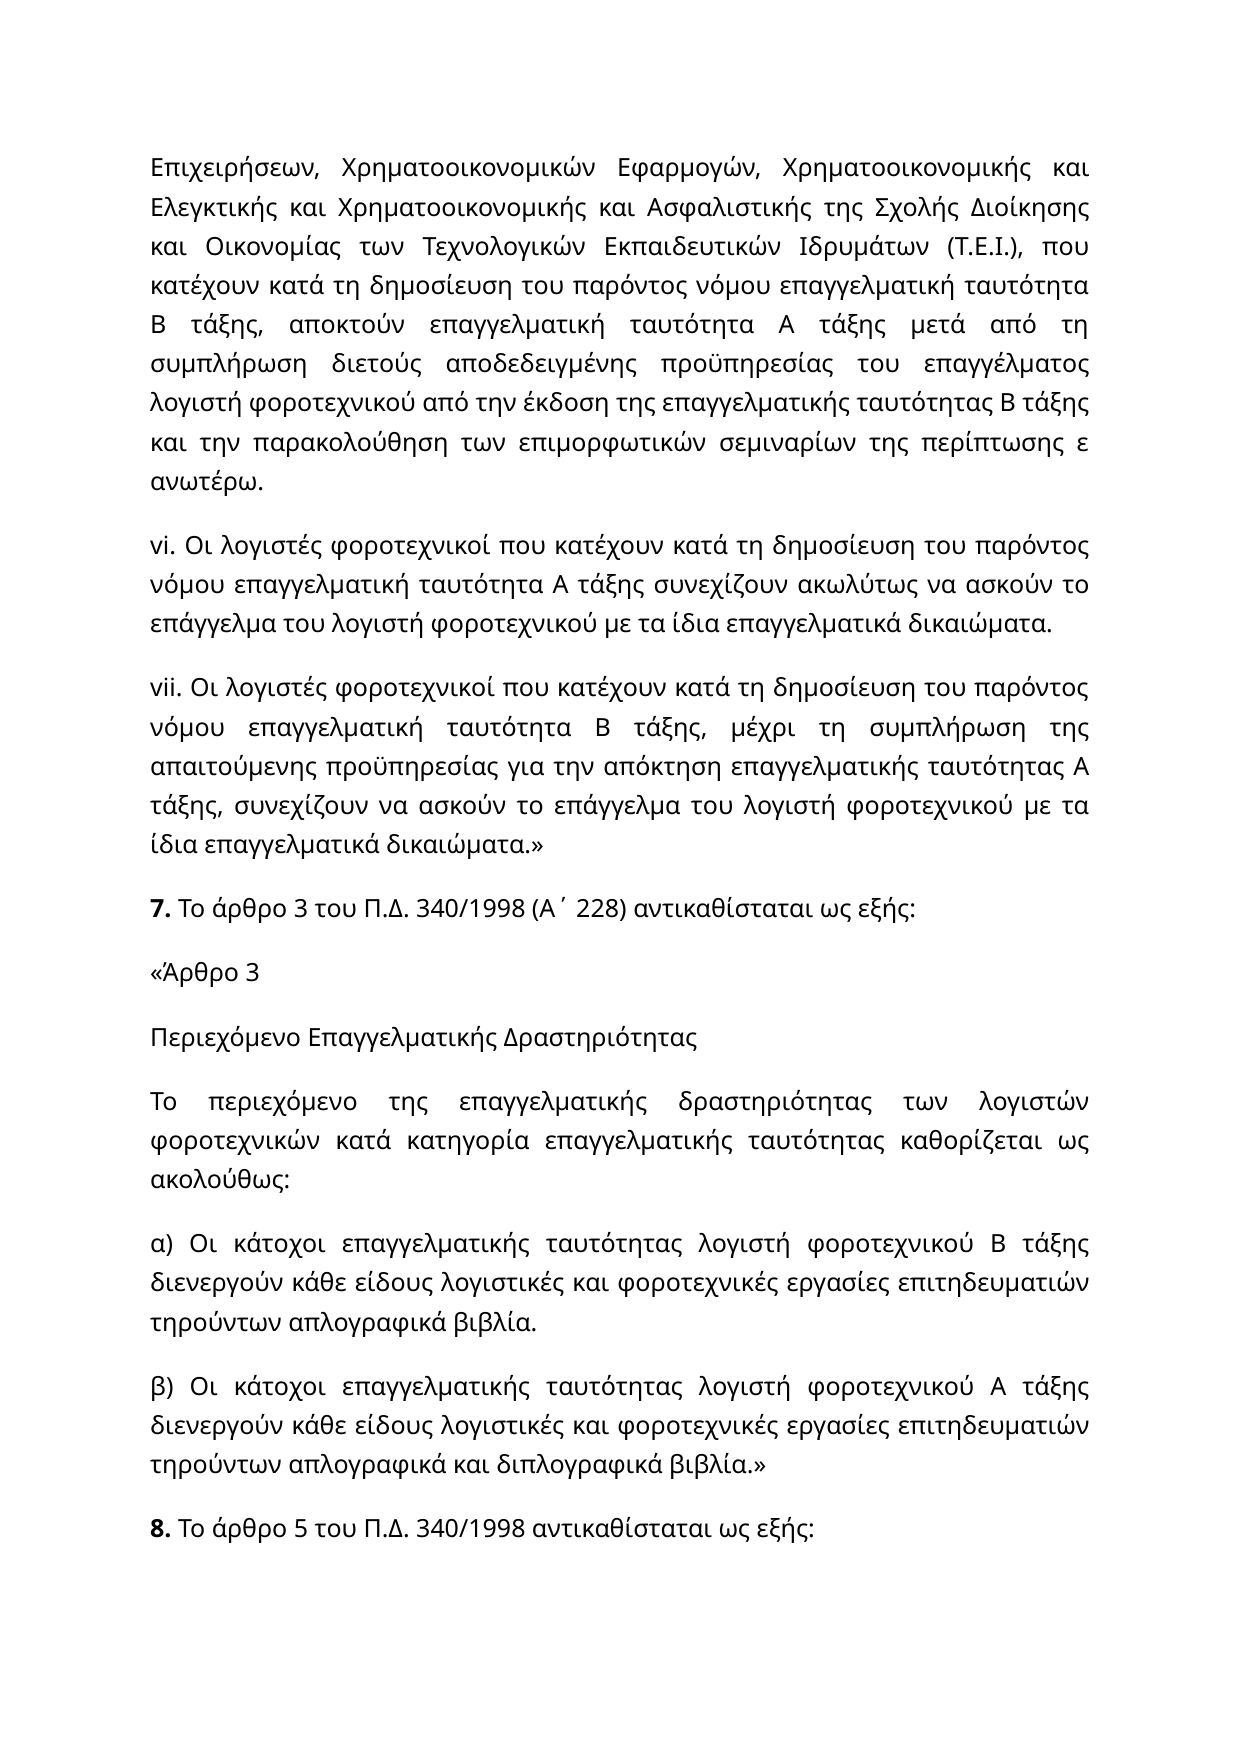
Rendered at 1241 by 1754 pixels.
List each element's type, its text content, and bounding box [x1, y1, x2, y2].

text 8. Το άρθρο 5 του Π.Δ. 340/1998 αντικαθίσταται ως εξής: [150, 1511, 1090, 1545]
text α) Οι κάτοχοι επαγγελματικής ταυτότητας λογιστή φοροτεχνικού Β τάξης διενεργούν κάθε είδους λογιστικές και φοροτεχνικές εργασίες επιτηδευματιών τηρούντων απλογραφικά βιβλία. [150, 1226, 1090, 1338]
text Το περιεχόμενο της επαγγελματικής δραστηριότητας των λογιστών φοροτεχνικών κατά κατηγορία επαγγελματικής ταυτότητας καθορίζεται ως ακολούθως: [150, 1083, 1090, 1196]
text vi. Οι λογιστές φοροτεχνικοί που κατέχουν κατά τη δημοσίευση του παρόντος νόμου επαγγελματική ταυτότητα Α τάξης συνεχίζουν ακωλύτως να ασκούν το επάγγελμα του λογιστή φοροτεχνικού με τα ίδια επαγγελματικά δικαιώματα. [150, 527, 1090, 640]
text vii. Οι λογιστές φοροτεχνικοί που κατέχουν κατά τη δημοσίευση του παρόντος νόμου επαγγελματική ταυτότητα Β τάξης, μέχρι τη συμπλήρωση της απαιτούμενης προϋπηρεσίας για την απόκτηση επαγγελματικής ταυτότητας Α τάξης, συνεχίζουν να ασκούν το επάγγελμα του λογιστή φοροτεχνικού με τα ίδια επαγγελματικά δικαιώματα.» [150, 670, 1090, 861]
text β) Οι κάτοχοι επαγγελματικής ταυτότητας λογιστή φοροτεχνικού Α τάξης διενεργούν κάθε είδους λογιστικές και φοροτεχνικές εργασίες επιτηδευματιών τηρούντων απλογραφικά και διπλογραφικά βιβλία.» [150, 1368, 1090, 1481]
text 7. Το άρθρο 3 του Π.Δ. 340/1998 (Α΄ 228) αντικαθίσταται ως εξής: [150, 891, 1090, 925]
text Επιχειρήσεων, Χρηματοοικονομικών Εφαρμογών, Χρηματοοικονομικής και Ελεγκτικής και Χρηματοοικονομικής και Ασφαλιστικής της Σχολής Διοίκησης και Οικονομίας των Τεχνολογικών Εκπαιδευτικών Ιδρυμάτων (Τ.Ε.Ι.), που κατέχουν κατά τη δημοσίευση του παρόντος νόμου επαγγελματική ταυτότητα Β τάξης, αποκτούν επαγγελματική ταυτότητα Α τάξης μετά από τη συμπλήρωση διετούς αποδεδειγμένης προϋπηρεσίας του επαγγέλματος λογιστή φοροτεχνικού από την έκδοση της επαγγελματικής ταυτότητας Β τάξης και την παρακολούθηση των επιμορφωτικών σεμιναρίων της περίπτωσης ε ανωτέρω. [150, 150, 1090, 497]
text Περιεχόμενο Επαγγελματικής Δραστηριότητας [150, 1019, 1090, 1053]
text «Άρθρο 3 [150, 955, 1090, 989]
